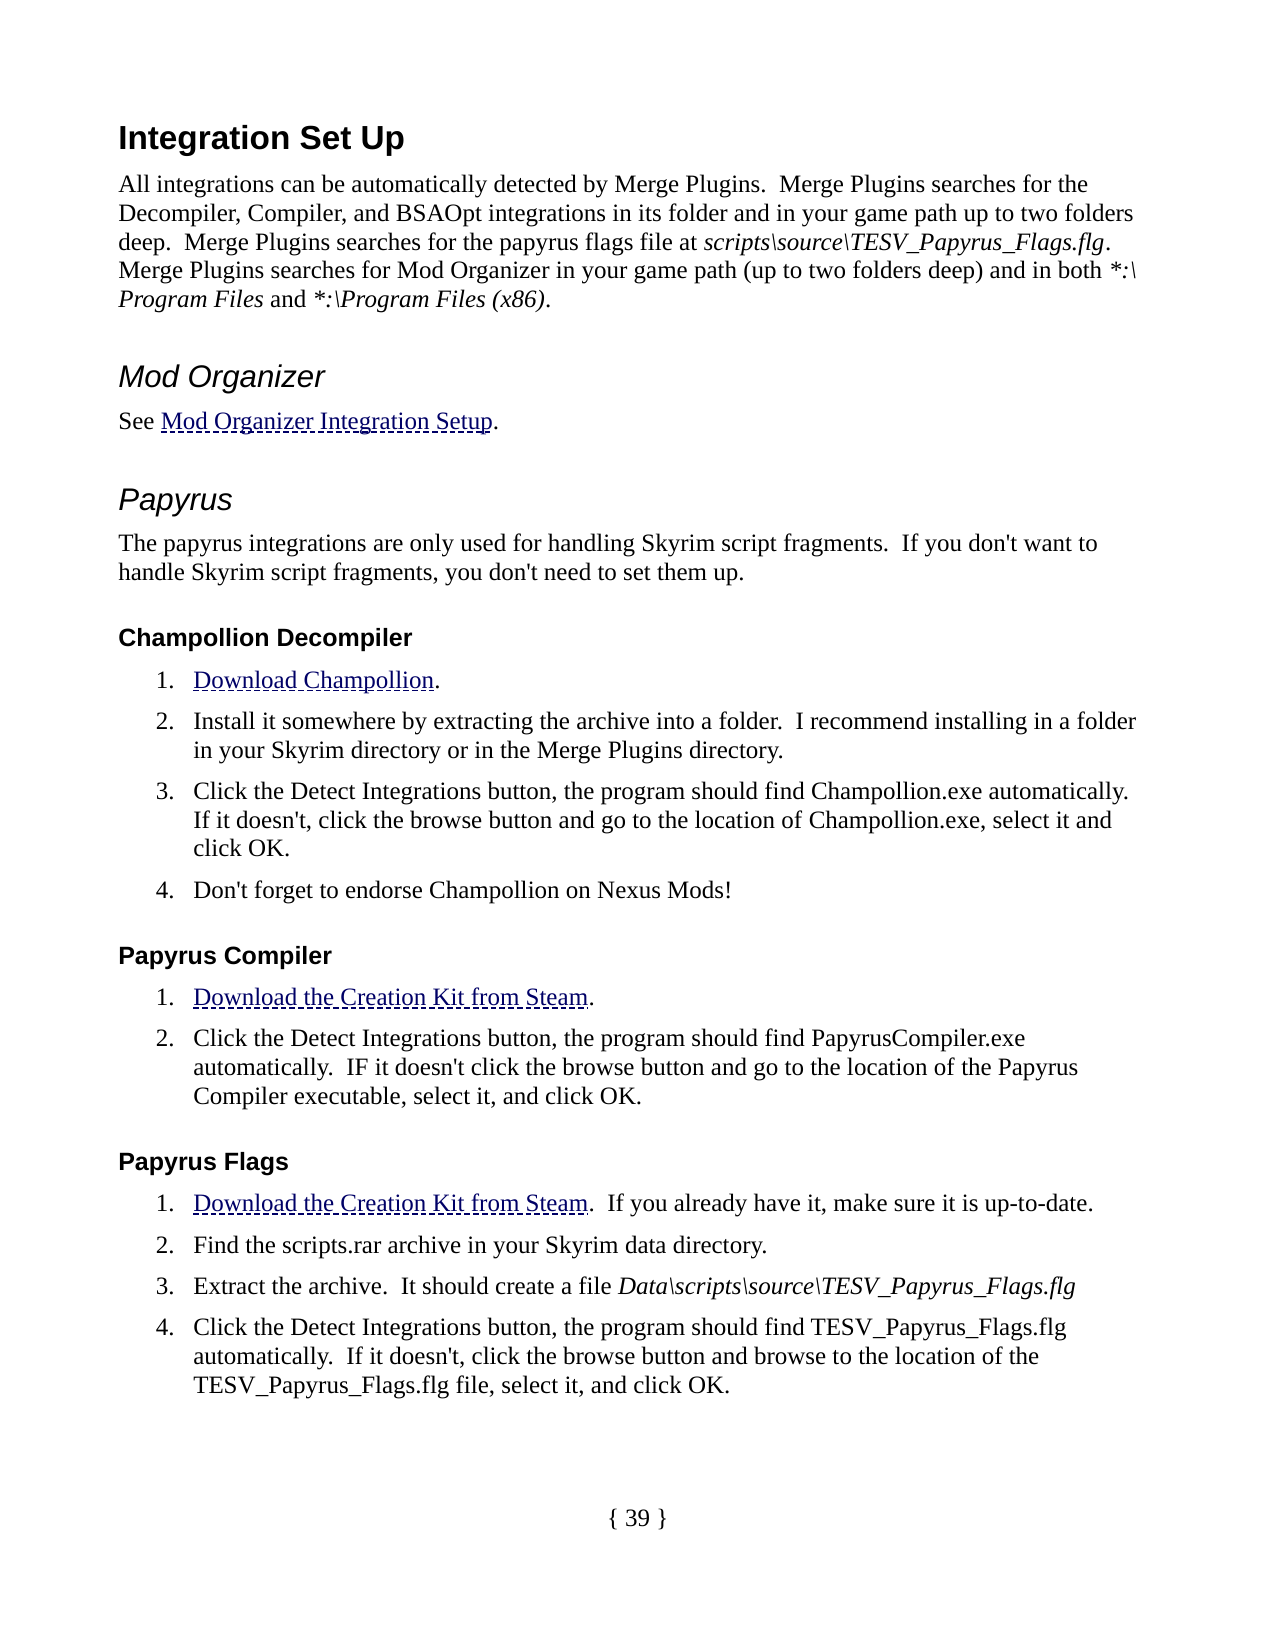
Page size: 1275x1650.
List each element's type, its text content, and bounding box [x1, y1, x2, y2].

subtitle Champollion Decompiler [118, 623, 1157, 652]
list Click the Detect Integrations button, the program should find PapyrusCompiler.exe automatically. IF it doesn't click the browse button and go to the location of the Papyrus Compiler executable, select it, and click OK. [156, 1023, 1157, 1110]
list Click the Detect Integrations button, the program should find Champollion.exe automatically. If it doesn't, click the browse button and go to the location of Champollion.exe, select it and click OK. [156, 776, 1157, 862]
subtitle Papyrus [118, 481, 1157, 516]
list Download the Creation Kit from Steam. If you already have it, make sure it is up-to-date. [156, 1188, 1157, 1217]
text The papyrus integrations are only used for handling Skyrim script fragments. If you don't want to handle Skyrim script fragments, you don't need to set them up. [118, 528, 1157, 586]
text See Mod Organizer Integration Setup. [118, 406, 1157, 435]
subtitle Mod Organizer [118, 358, 1157, 394]
list Extract the archive. It should create a file Data\scripts\source\TESV_Papyrus_Flags.flg [156, 1271, 1157, 1300]
list Install it somewhere by extracting the archive into a folder. I recommend installing in a folder in your Skyrim directory or in the Merge Plugins directory. [156, 706, 1157, 763]
list Click the Detect Integrations button, the program should find TESV_Papyrus_Flags.flg automatically. If it doesn't, click the browse button and browse to the location of the TESV_Papyrus_Flags.flg file, select it, and click OK. [156, 1312, 1157, 1398]
subtitle Papyrus Flags [118, 1147, 1157, 1176]
list Download Champollion. [156, 665, 1157, 693]
subtitle Integration Set Up [118, 118, 1157, 157]
subtitle Papyrus Compiler [118, 941, 1157, 970]
list Download the Creation Kit from Steam. [156, 982, 1157, 1011]
text All integrations can be automatically detected by Merge Plugins. Merge Plugins searches for the Decompiler, Compiler, and BSAOpt integrations in its folder and in your game path up to two folders deep. Merge Plugins searches for the papyrus flags file at scripts\source\TESV_Papyrus_Flags.flg. Merge Plugins searches for Mod Organizer in your game path (up to two folders deep) and in both *:\Program Files and *:\Program Files (x86). [118, 169, 1157, 313]
list Don't forget to endorse Champollion on Nexus Mods! [156, 875, 1157, 903]
list Find the scripts.rar archive in your Skyrim data directory. [156, 1230, 1157, 1258]
